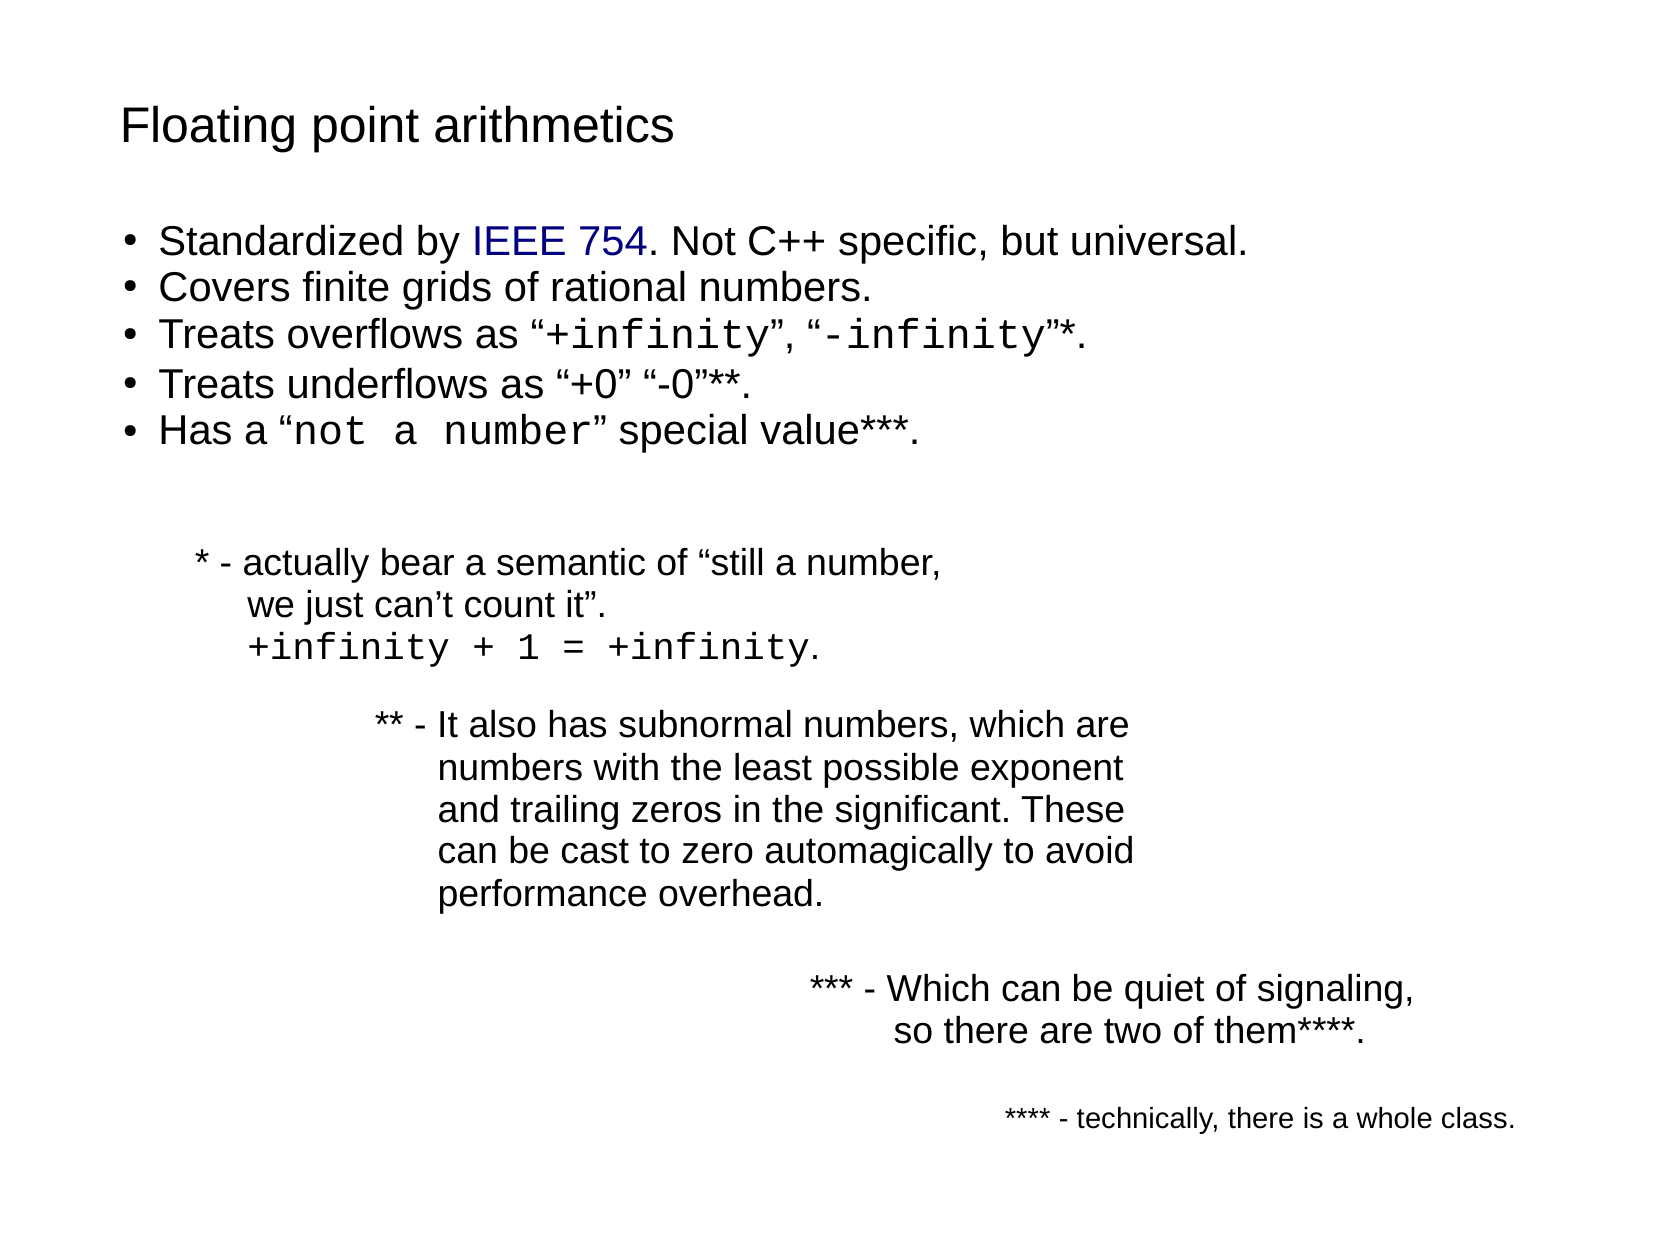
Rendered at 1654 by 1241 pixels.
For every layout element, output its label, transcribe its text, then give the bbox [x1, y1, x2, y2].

text_box Floating point arithmetics [105, 90, 921, 161]
text_box **** - technically, there is a whole class. [990, 1095, 1561, 1156]
text_box *** - Which can be quiet of signaling, so there are two of them****. [795, 960, 1606, 1111]
text_box Standardized by IEEE 754. Not C++ specific, but universal. Covers finite grids of rational numbers. Treats overflows as “+infinity”, “-infinity”*. Treats underflows as “+0” “-0”**. Has a “not a number” special value***. [108, 210, 1265, 466]
text_box ** - It also has subnormal numbers, which are numbers with the least possible exponent and trailing zeros in the significant. These can be cast to zero automagically to avoid performance overhead. [360, 696, 1171, 922]
text_box * - actually bear a semantic of “still a number, we just can’t count it”. +infinity + 1 = +infinity. [180, 534, 991, 685]
